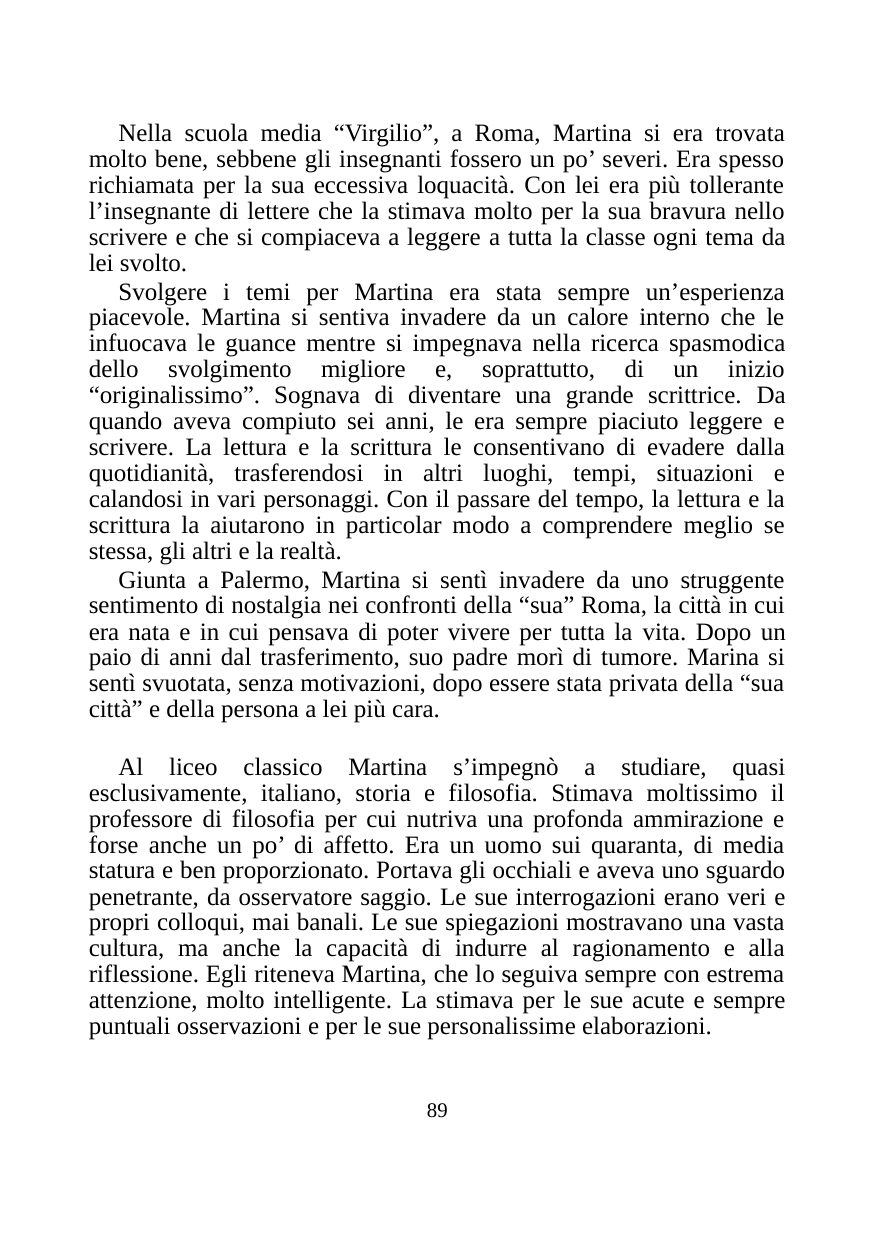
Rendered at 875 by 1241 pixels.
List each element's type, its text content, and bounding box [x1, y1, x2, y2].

text Al liceo classico Martina s’impegnò a studiare, quasi esclusivamente, italiano, storia e filosofia. Stimava moltissimo il professore di filosofia per cui nutriva una profonda ammirazione e forse anche un po’ di affetto. Era un uomo sui quaranta, di media statura e ben proporzionato. Portava gli occhiali e aveva uno sguardo penetrante, da osservatore saggio. Le sue interrogazioni erano veri e propri colloqui, mai banali. Le sue spiegazioni mostravano una vasta cultura, ma anche la capacità di indurre al ragionamento e alla riflessione. Egli riteneva Martina, che lo seguiva sempre con estrema attenzione, molto intelligente. La stimava per le sue acute e sempre puntuali osservazioni e per le sue personalissime elaborazioni. [88, 752, 786, 1040]
text Svolgere i temi per Martina era stata sempre un’esperienza piacevole. Martina si sentiva invadere da un calore interno che le infuocava le guance mentre si impegnava nella ricerca spasmodica dello svolgimento migliore e, soprattutto, di un inizio “originalissimo”. Sognava di diventare una grande scrittrice. Da quando aveva compiuto sei anni, le era sempre piaciuto leggere e scrivere. La lettura e la scrittura le consentivano di evadere dalla quotidianità, trasferendosi in altri luoghi, tempi, situazioni e calandosi in vari personaggi. Con il passare del tempo, la lettura e la scrittura la aiutarono in particolar modo a comprendere meglio se stessa, gli altri e la realtà. [88, 277, 786, 565]
text Nella scuola media “Virgilio”, a Roma, Martina si era trovata molto bene, sebbene gli insegnanti fossero un po’ severi. Era spesso richiamata per la sua eccessiva loquacità. Con lei era più tollerante l’insegnante di lettere che la stimava molto per la sua bravura nello scrivere e che si compiaceva a leggere a tutta la classe ogni tema da lei svolto. [88, 118, 786, 277]
text Giunta a Palermo, Martina si sentì invadere da uno struggente sentimento di nostalgia nei confronti della “sua” Roma, la città in cui era nata e in cui pensava di poter vivere per tutta la vita. Dopo un paio di anni dal trasferimento, suo padre morì di tumore. Marina si sentì svuotata, senza motivazioni, dopo essere stata privata della “sua città” e della persona a lei più cara. [88, 565, 786, 723]
